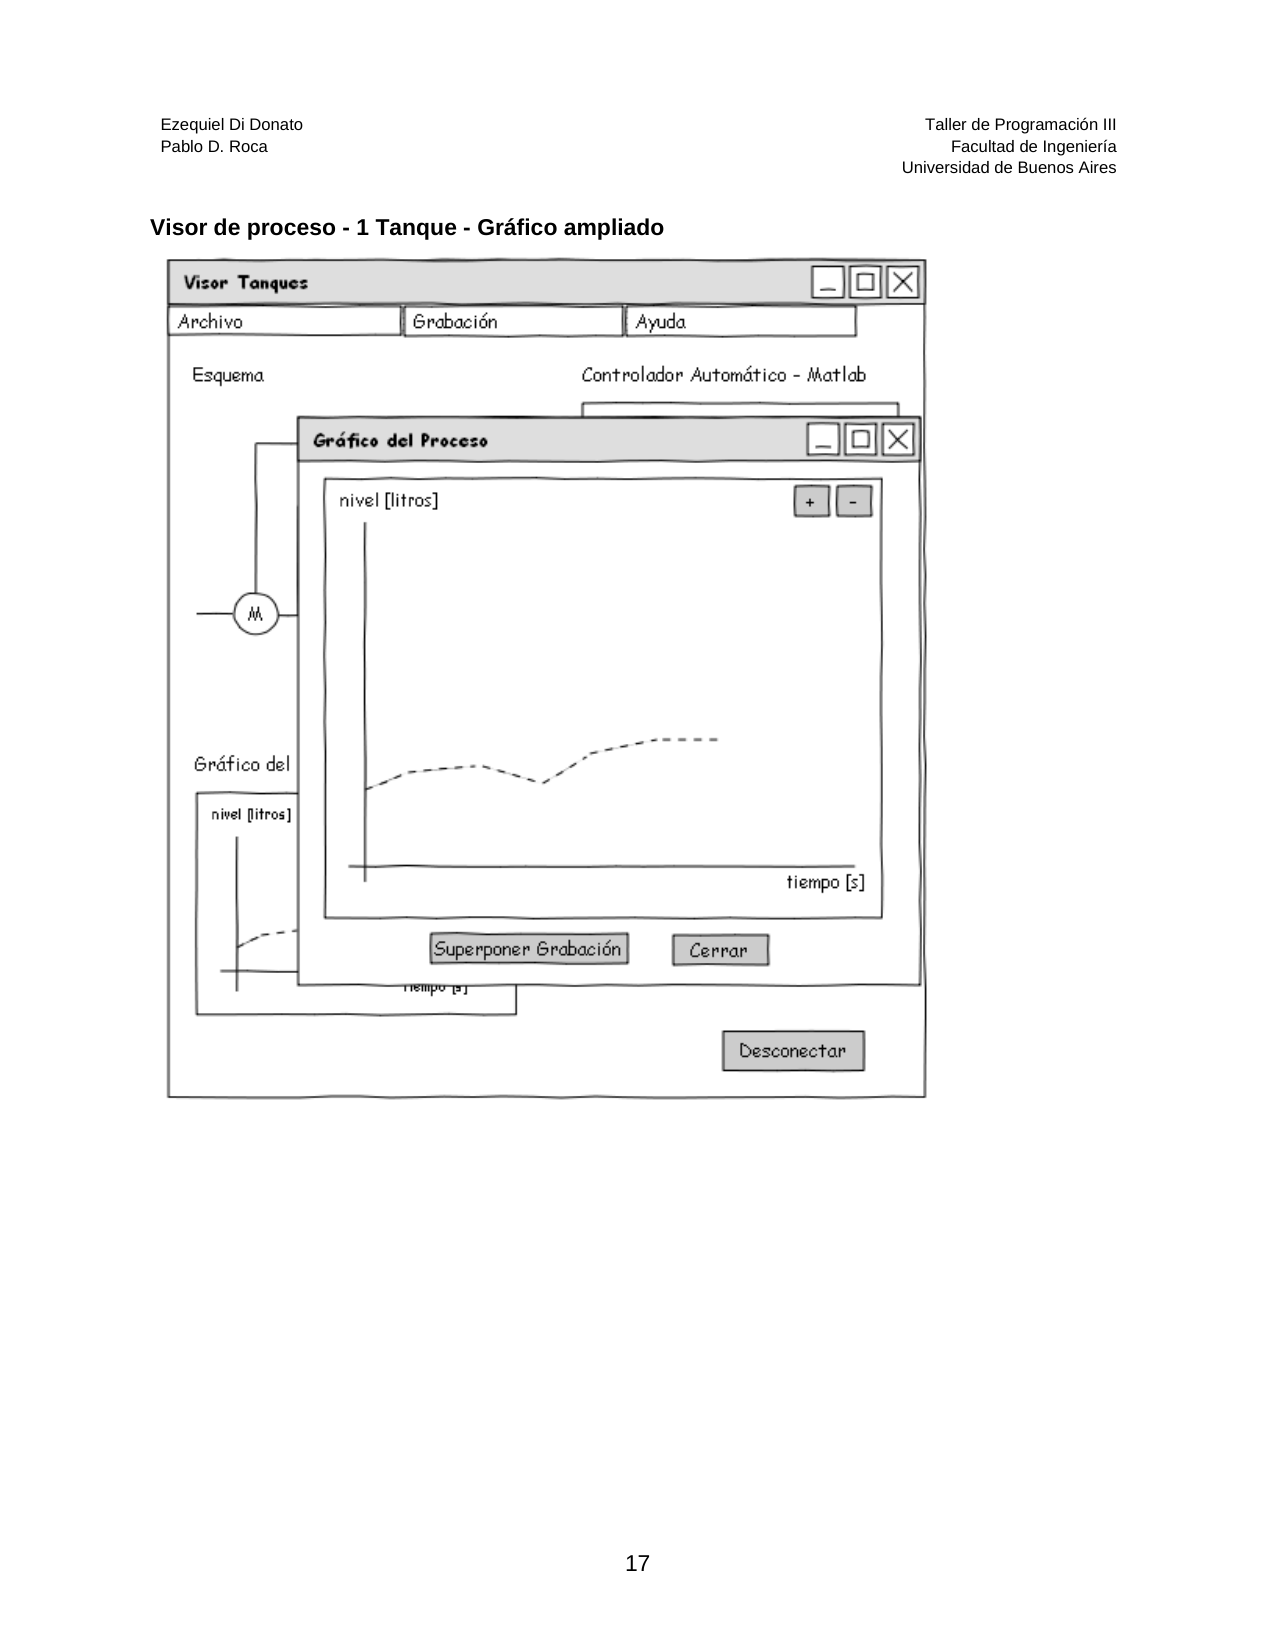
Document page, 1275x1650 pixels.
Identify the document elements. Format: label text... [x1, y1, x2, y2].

picture [150, 244, 947, 1120]
text Visor de proceso - 1 Tanque - Gráfico ampliado [150, 215, 1125, 244]
